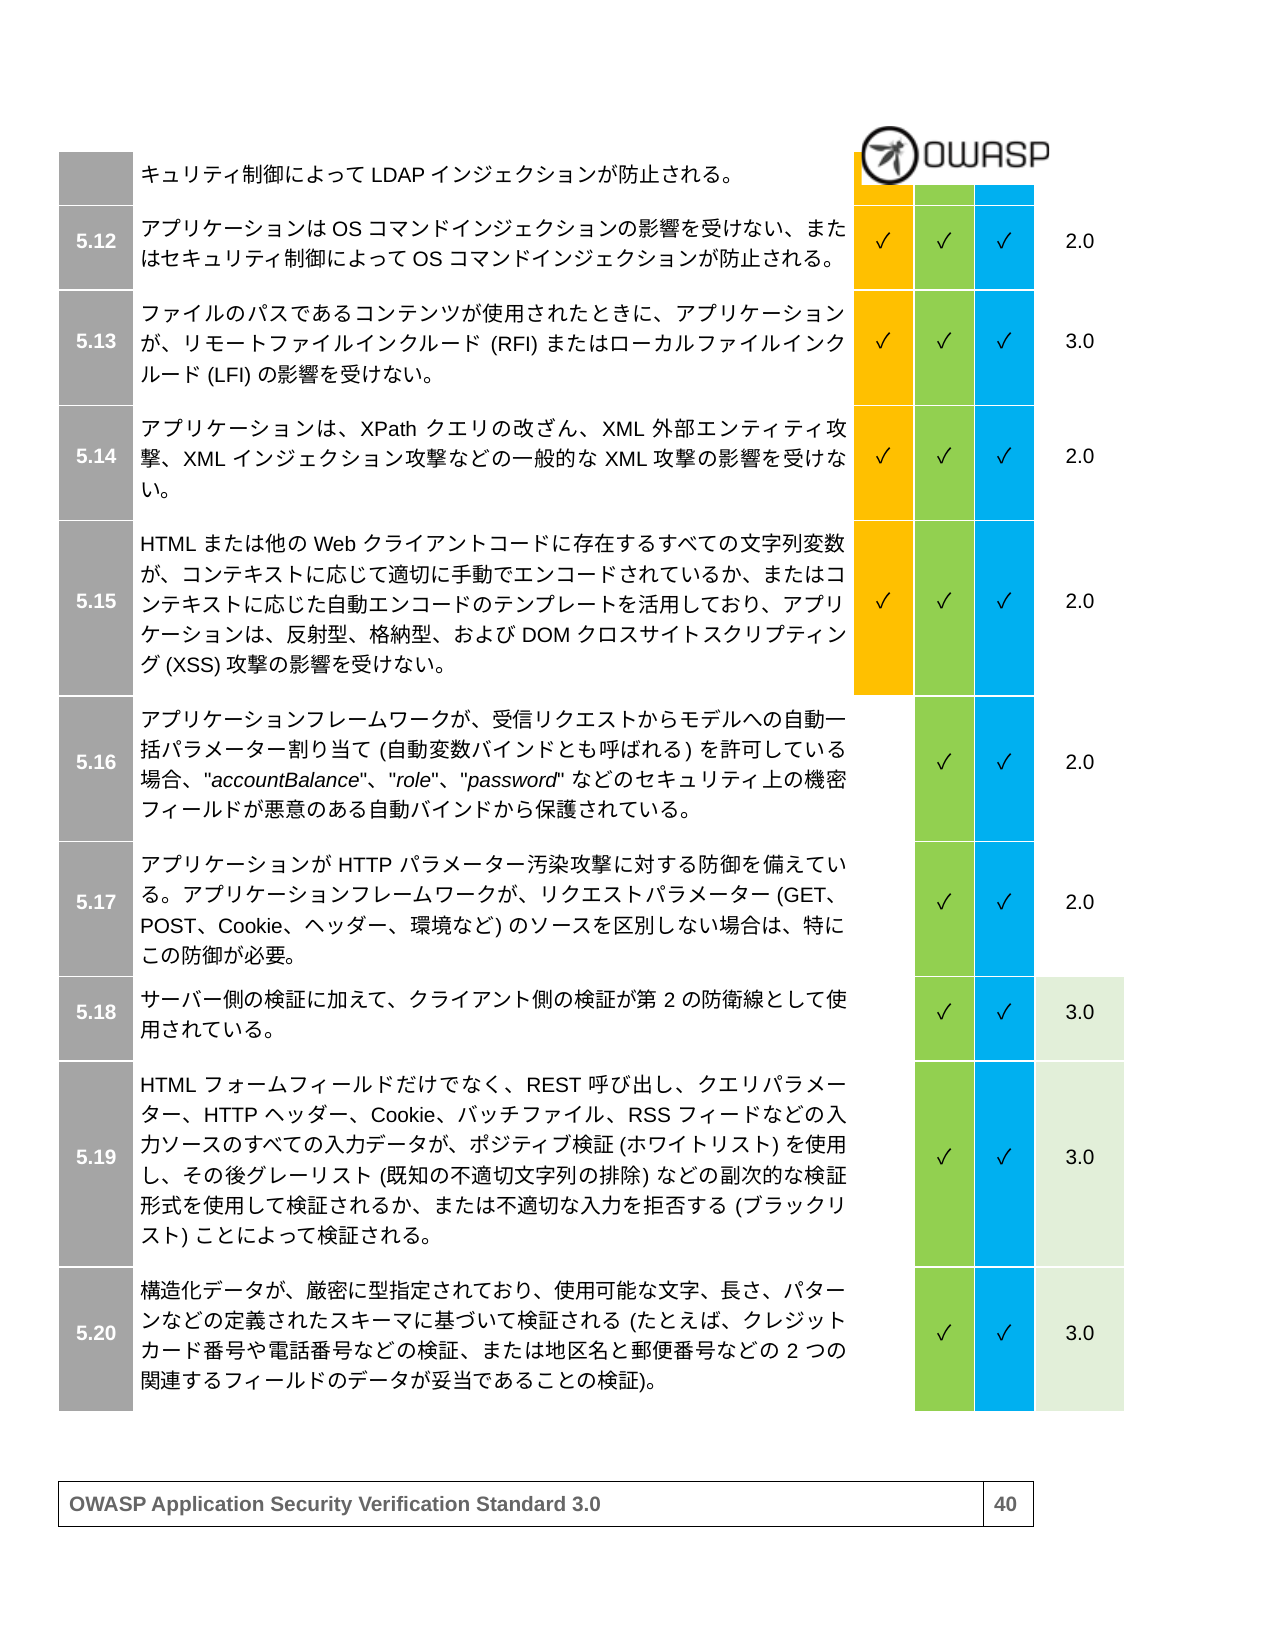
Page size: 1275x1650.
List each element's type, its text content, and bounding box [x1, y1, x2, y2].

table_cell 3.0 [1036, 1062, 1124, 1266]
table_cell ✓ [975, 697, 1034, 841]
table_cell [854, 1268, 913, 1411]
table_cell HTML または他の Web クライアントコードに存在するすべての文字列変数が、コンテキストに応じて適切に手動でエンコードされているか、またはコンテキストに応じた自動エンコードのテンプレートを活用しており、アプリケーションは、反射型、格納型、および DOM クロスサイトスクリプティング (XSS) 攻撃の影響を受けない。 [134, 521, 853, 695]
table_cell 2.0 [1036, 842, 1124, 976]
table_cell 5.17 [59, 842, 133, 976]
table_cell ✓ [854, 206, 913, 289]
table_cell ✓ [975, 1268, 1034, 1411]
picture [861, 126, 1050, 185]
table_cell [854, 697, 913, 841]
table_cell HTML フォームフィールドだけでなく、REST 呼び出し、クエリパラメーター、HTTP ヘッダー、Cookie、バッチファイル、RSS フィードなどの入力ソースのすべての入力データが、ポジティブ検証 (ホワイトリスト) を使用し、その後グレーリスト (既知の不適切文字列の排除) などの副次的な検証形式を使用して検証されるか、または不適切な入力を拒否する (ブラックリスト) ことによって検証される。 [134, 1062, 853, 1266]
table_cell キュリティ制御によって LDAP インジェクションが防止される。 [134, 152, 853, 205]
table_cell 3.0 [1036, 977, 1124, 1060]
table_cell 5.19 [59, 1062, 133, 1266]
table_cell アプリケーションが HTTP パラメーター汚染攻撃に対する防御を備えている。アプリケーションフレームワークが、リクエストパラメーター (GET、POST、Cookie、ヘッダー、環境など) のソースを区別しない場合は、特にこの防御が必要。 [134, 842, 853, 976]
table_cell ✓ [915, 1268, 974, 1411]
table_cell [915, 185, 974, 205]
table_cell ファイルのパスであるコンテンツが使用されたときに、アプリケーションが、リモートファイルインクルード (RFI) またはローカルファイルインクルード (LFI) の影響を受けない。 [134, 291, 853, 405]
table_cell [975, 185, 1034, 205]
table_cell 2.0 [1036, 406, 1124, 520]
table_cell [1036, 152, 1124, 205]
table_cell 5.12 [59, 206, 133, 289]
table_cell 2.0 [1036, 697, 1124, 841]
table_cell ✓ [975, 521, 1034, 695]
table_cell ✓ [915, 521, 974, 695]
table_cell 2.0 [1036, 206, 1124, 289]
table_cell ✓ [915, 842, 974, 976]
table_cell 5.14 [59, 406, 133, 520]
table_cell 3.0 [1036, 1268, 1124, 1411]
table_cell [854, 1062, 913, 1266]
table_cell ✓ [915, 206, 974, 289]
table_cell ✓ [854, 521, 913, 695]
table_cell ✓ [854, 406, 913, 520]
table_cell 5.13 [59, 291, 133, 405]
table_cell ✓ [915, 1062, 974, 1266]
table_cell ✓ [975, 977, 1034, 1060]
table_cell 2.0 [1036, 521, 1124, 695]
table_cell ✓ [915, 291, 974, 405]
table_cell 5.16 [59, 697, 133, 841]
table_cell [854, 842, 913, 976]
table_cell アプリケーションは、XPath クエリの改ざん、XML 外部エンティティ攻撃、XML インジェクション攻撃などの一般的な XML 攻撃の影響を受けない。 [134, 406, 853, 520]
table_cell [854, 977, 913, 1060]
table_cell 5.20 [59, 1268, 133, 1411]
table_cell ✓ [975, 1062, 1034, 1266]
table_cell ✓ [915, 406, 974, 520]
table_cell ✓ [975, 842, 1034, 976]
table_cell アプリケーションは OS コマンドインジェクションの影響を受けない、またはセキュリティ制御によって OS コマンドインジェクションが防止される。 [134, 206, 853, 289]
table_cell [59, 152, 133, 205]
table_cell ✓ [975, 406, 1034, 520]
table_cell ✓ [915, 977, 974, 1060]
table_cell ✓ [854, 291, 913, 405]
table_cell サーバー側の検証に加えて、クライアント側の検証が第 2 の防衛線として使用されている。 [134, 977, 853, 1060]
table_cell 構造化データが、厳密に型指定されており、使用可能な文字、長さ、パターンなどの定義されたスキーマに基づいて検証される (たとえば、クレジットカード番号や電話番号などの検証、または地区名と郵便番号などの 2 つの関連するフィールドのデータが妥当であることの検証)。 [134, 1268, 853, 1411]
table_cell 3.0 [1036, 291, 1124, 405]
table_cell ✓ [975, 206, 1034, 289]
table_cell [854, 152, 913, 205]
table_cell ✓ [975, 291, 1034, 405]
table_cell 5.18 [59, 977, 133, 1060]
table_cell 5.15 [59, 521, 133, 695]
table_cell ✓ [915, 697, 974, 841]
table_cell アプリケーションフレームワークが、受信リクエストからモデルへの自動一括パラメーター割り当て (自動変数バインドとも呼ばれる) を許可している場合、"accountBalance"、"role"、"password" などのセキュリティ上の機密フィールドが悪意のある自動バインドから保護されている。 [134, 697, 853, 841]
